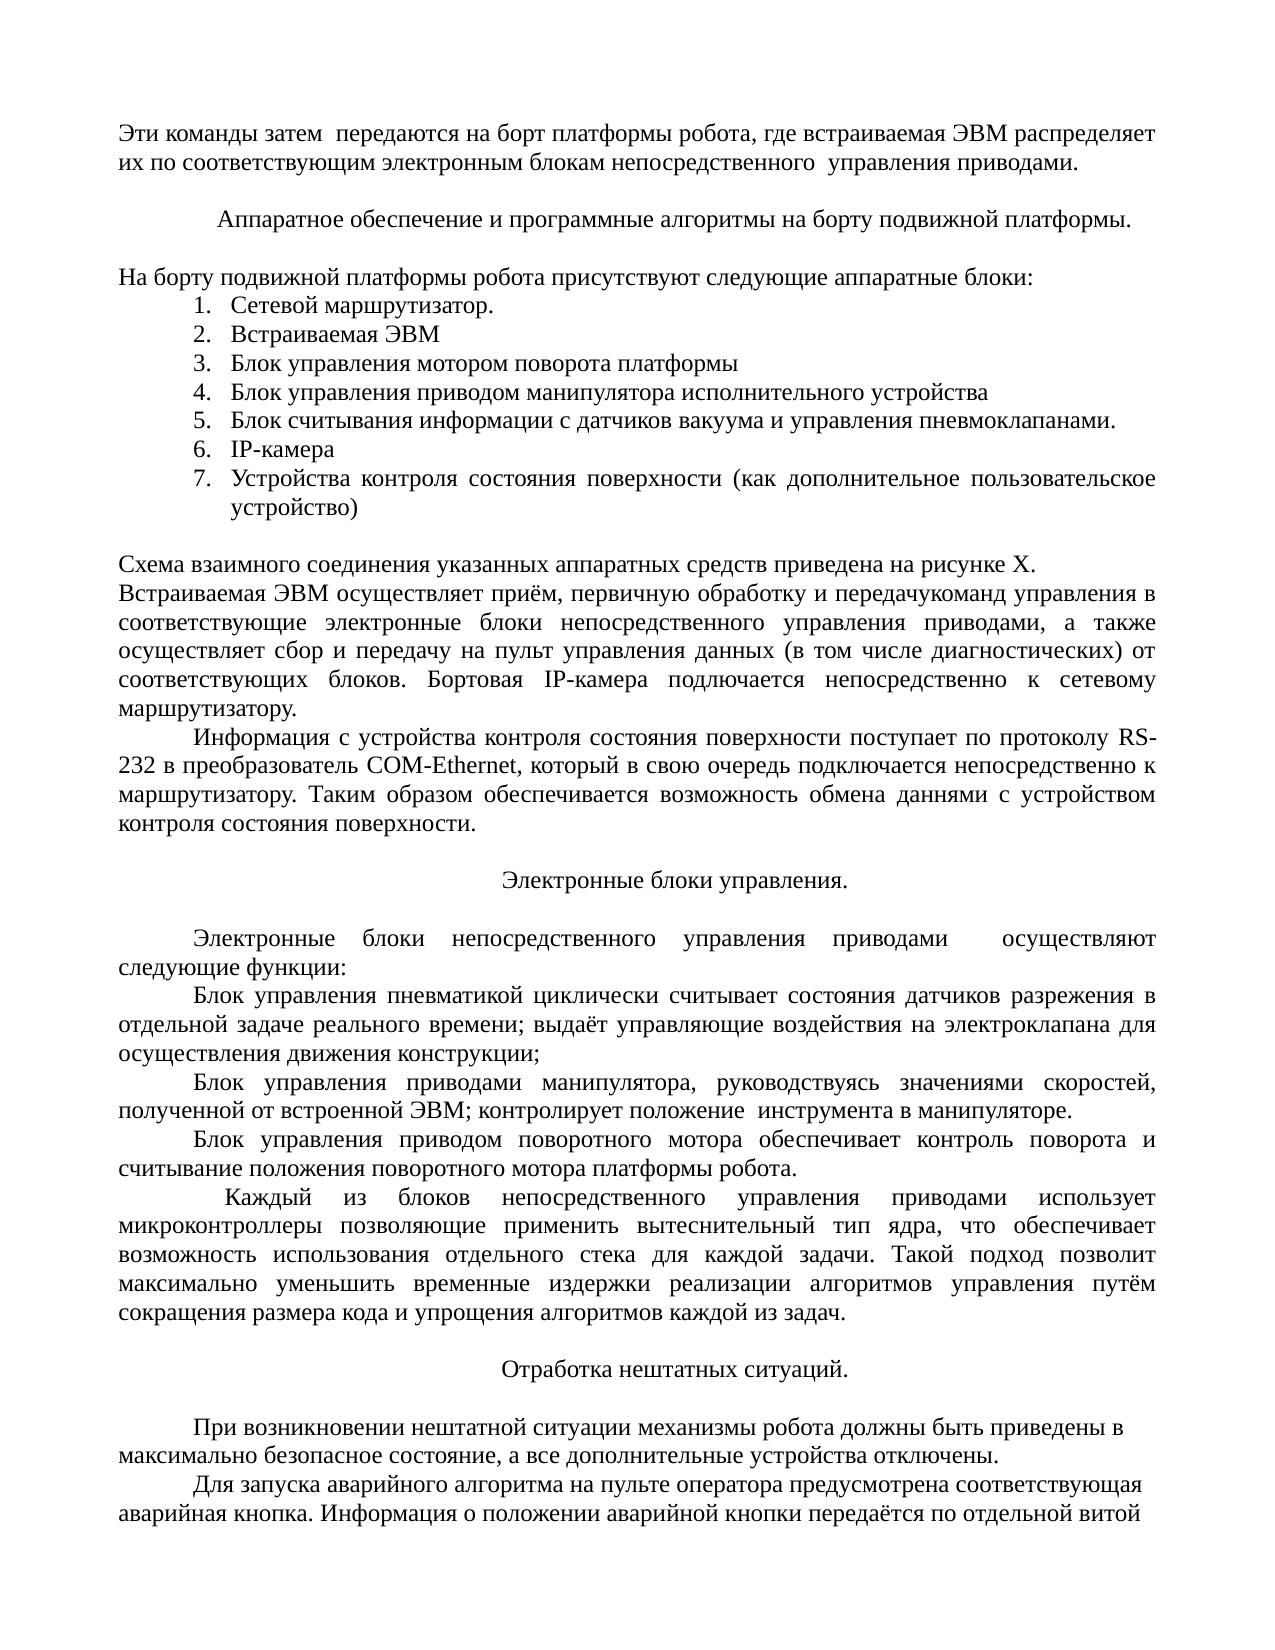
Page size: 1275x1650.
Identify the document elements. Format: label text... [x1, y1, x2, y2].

text Отработка нештатных ситуаций. [118, 1354, 1157, 1383]
text Эти команды затем передаются на борт платформы робота, где встраиваемая ЭВМ распределяет их по соответствующим электронным блокам непосредственного управления приводами. [118, 118, 1157, 176]
text Блок управления пневматикой циклически считывает состояния датчиков разрежения в отдельной задаче реального времени; выдаёт управляющие воздействия на электроклапана для осуществления движения конструкции; [118, 981, 1157, 1067]
list Блок считывания информации с датчиков вакуума и управления пневмоклапанами. [193, 406, 1157, 434]
text На борту подвижной платформы робота присутствуют следующие аппаратные блоки: [118, 262, 1157, 291]
text Каждый из блоков непосредственного управления приводами использует микроконтроллеры позволяющие применить вытеснительный тип ядра, что обеспечивает возможность использования отдельного стека для каждой задачи. Такой подход позволит максимально уменьшить временные издержки реализации алгоритмов управления путём сокращения размера кода и упрощения алгоритмов каждой из задач. [118, 1182, 1157, 1326]
list Встраиваемая ЭВМ [193, 319, 1157, 348]
text При возникновении нештатной ситуации механизмы робота должны быть приведены в максимально безопасное состояние, а все дополнительные устройства отключены. [118, 1412, 1157, 1469]
list Блок управления приводом манипулятора исполнительного устройства [193, 377, 1157, 406]
text Информация с устройства контроля состояния поверхности поступает по протоколу RS-232 в преобразователь COM-Ethernet, который в свою очередь подключается непосредственно к маршрутизатору. Таким образом обеспечивается возможность обмена даннями с устройством контроля состояния поверхности. [118, 722, 1157, 837]
list Блок управления мотором поворота платформы [193, 348, 1157, 377]
list IP-камера [193, 434, 1157, 463]
text Электронные блоки управления. [118, 866, 1157, 894]
text Блок управления приводами манипулятора, руководствуясь значениями скоростей, полученной от встроенной ЭВМ; контролирует положение инструмента в манипуляторе. [118, 1067, 1157, 1124]
list Сетевой маршрутизатор. [193, 291, 1157, 319]
text Для запуска аварийного алгоритма на пульте оператора предусмотрена соответствующая аварийная кнопка. Информация о положении аварийной кнопки передаётся по отдельной витой [118, 1469, 1157, 1527]
text Аппаратное обеспечение и программные алгоритмы на борту подвижной платформы. [118, 204, 1157, 233]
text Схема взаимного соединения указанных аппаратных средств приведена на рисунке Х. [118, 549, 1157, 578]
list Устройства контроля состояния поверхности (как дополнительное пользовательское устройство) [193, 463, 1157, 521]
text Блок управления приводом поворотного мотора обеспечивает контроль поворота и считывание положения поворотного мотора платформы робота. [118, 1124, 1157, 1182]
text Встраиваемая ЭВМ осуществляет приём, первичную обработку и передачукоманд управления в соответствующие электронные блоки непосредственного управления приводами, а также осуществляет сбор и передачу на пульт управления данных (в том числе диагностических) от соответствующих блоков. Бортовая IP-камера подлючается непосредственно к сетевому маршрутизатору. [118, 578, 1157, 722]
text Электронные блоки непосредственного управления приводами осуществляют следующие функции: [118, 923, 1157, 981]
